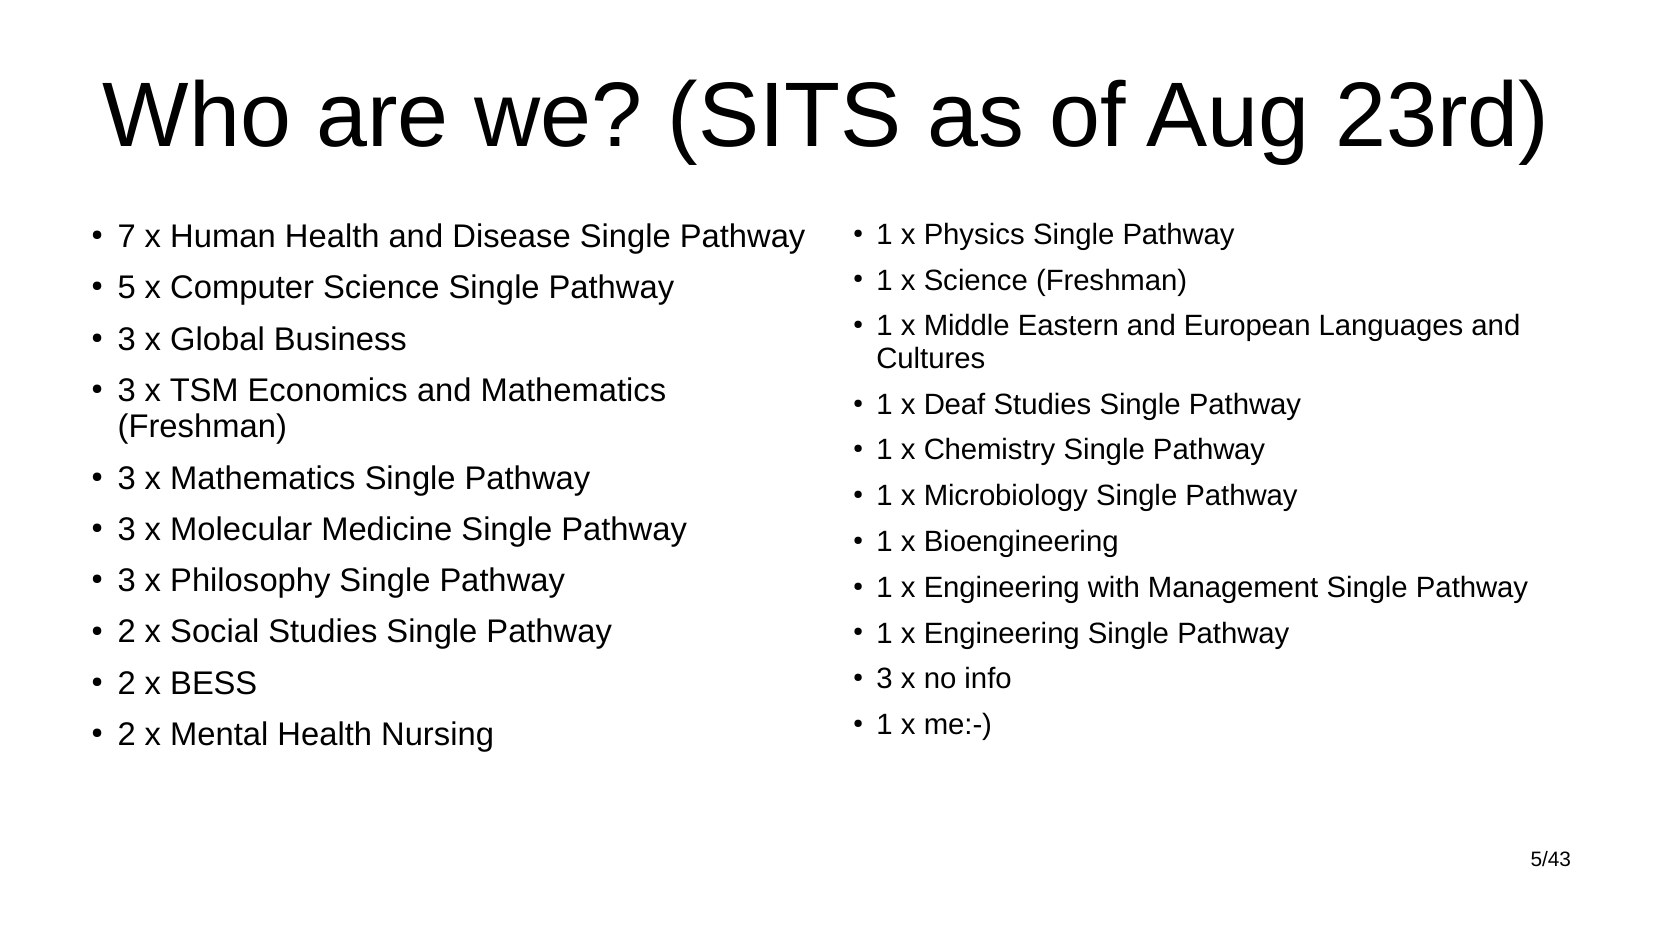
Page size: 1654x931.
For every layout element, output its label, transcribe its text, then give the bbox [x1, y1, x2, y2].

title Who are we? (SITS as of Aug 23rd) [82, 37, 1571, 193]
list 7 x Human Health and Disease Single Pathway 5 x Computer Science Single Pathway 3 x Global Business 3 x TSM Economics and Mathematics (Freshman) 3 x Mathematics Single Pathway 3 x Molecular Medicine Single Pathway 3 x Philosophy Single Pathway 2 x Social Studies Single Pathway 2 x BESS 2 x Mental Health Nursing [82, 217, 809, 758]
list 1 x Physics Single Pathway 1 x Science (Freshman) 1 x Middle Eastern and European Languages and Cultures 1 x Deaf Studies Single Pathway 1 x Chemistry Single Pathway 1 x Microbiology Single Pathway 1 x Bioengineering 1 x Engineering with Management Single Pathway 1 x Engineering Single Pathway 3 x no info 1 x me:-) [845, 217, 1572, 758]
